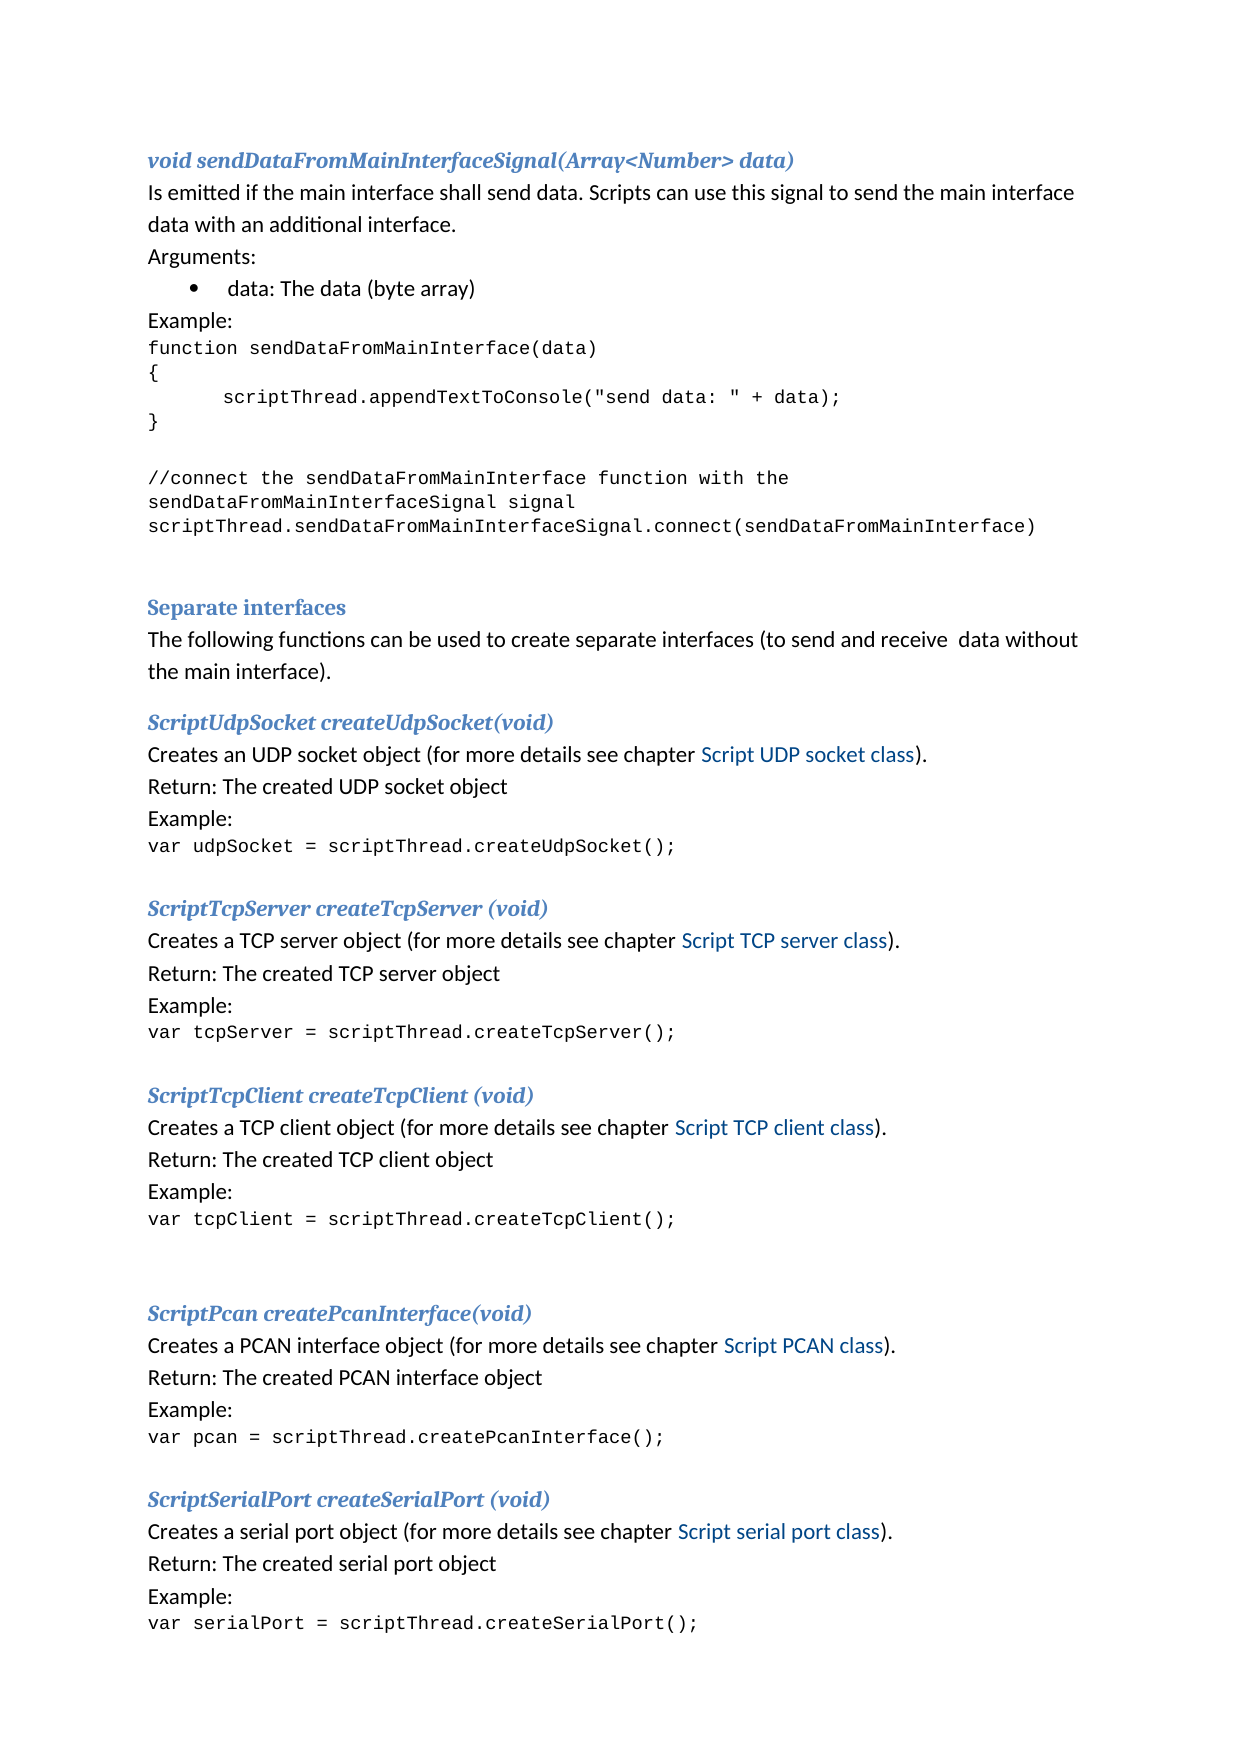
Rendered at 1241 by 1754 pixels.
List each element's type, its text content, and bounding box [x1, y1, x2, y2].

text Example: [148, 307, 1093, 334]
text //connect the sendDataFromMainInterface function with the sendDataFromMainInterfaceSignal signal [148, 468, 1093, 514]
text var pcan = scriptThread.createPcanInterface(); [148, 1428, 1093, 1449]
text scriptThread.sendDataFromMainInterfaceSignal.connect(sendDataFromMainInterface) [148, 517, 1093, 538]
text Return: The created UDP socket object [148, 772, 1093, 800]
text Return: The created TCP client object [148, 1145, 1093, 1173]
text Creates a TCP client object (for more details see chapter Script TCP client class). [148, 1113, 1093, 1141]
text Arguments: [148, 242, 1093, 270]
text Creates a PCAN interface object (for more details see chapter Script PCAN class). [148, 1331, 1093, 1359]
text } [148, 412, 1093, 433]
subtitle ScriptTcpServer createTcpServer (void) [148, 896, 1093, 923]
text Creates a TCP server object (for more details see chapter Script TCP server class). [148, 926, 1093, 954]
subtitle void sendDataFromMainInterfaceSignal(Array<Number> data) [148, 148, 1093, 174]
subtitle ScriptTcpClient createTcpClient (void) [148, 1082, 1093, 1109]
text var udpSocket = scriptThread.createUdpSocket(); [148, 837, 1093, 858]
text scriptThread.appendTextToConsole("send data: " + data); [148, 387, 1093, 409]
text Is emitted if the main interface shall send data. Scripts can use this signal to send the main interface data with an additional interface. [148, 178, 1093, 238]
text Creates an UDP socket object (for more details see chapter Script UDP socket class). [148, 740, 1093, 768]
text Example: [148, 1177, 1093, 1205]
text Return: The created TCP server object [148, 959, 1093, 987]
text The following functions can be used to create separate interfaces (to send and receive data without the main interface). [148, 625, 1093, 685]
text { [148, 363, 1093, 384]
subtitle ScriptUdpSocket createUdpSocket(void) [148, 710, 1093, 736]
subtitle ScriptPcan createPcanInterface(void) [148, 1301, 1093, 1327]
text Example: [148, 804, 1093, 833]
text var serialPort = scriptThread.createSerialPort(); [148, 1614, 1093, 1635]
text var tcpServer = scriptThread.createTcpServer(); [148, 1023, 1093, 1044]
list data: The data (byte array) [190, 274, 1093, 302]
text Return: The created PCAN interface object [148, 1363, 1093, 1391]
text Example: [148, 1396, 1093, 1423]
text Example: [148, 991, 1093, 1019]
text Creates a serial port object (for more details see chapter Script serial port class). [148, 1517, 1093, 1545]
subtitle ScriptSerialPort createSerialPort (void) [148, 1487, 1093, 1513]
text Return: The created serial port object [148, 1549, 1093, 1578]
subtitle Separate interfaces [148, 594, 1093, 621]
text function sendDataFromMainInterface(data) [148, 339, 1093, 360]
text Example: [148, 1582, 1093, 1610]
text var tcpClient = scriptThread.createTcpClient(); [148, 1209, 1093, 1231]
